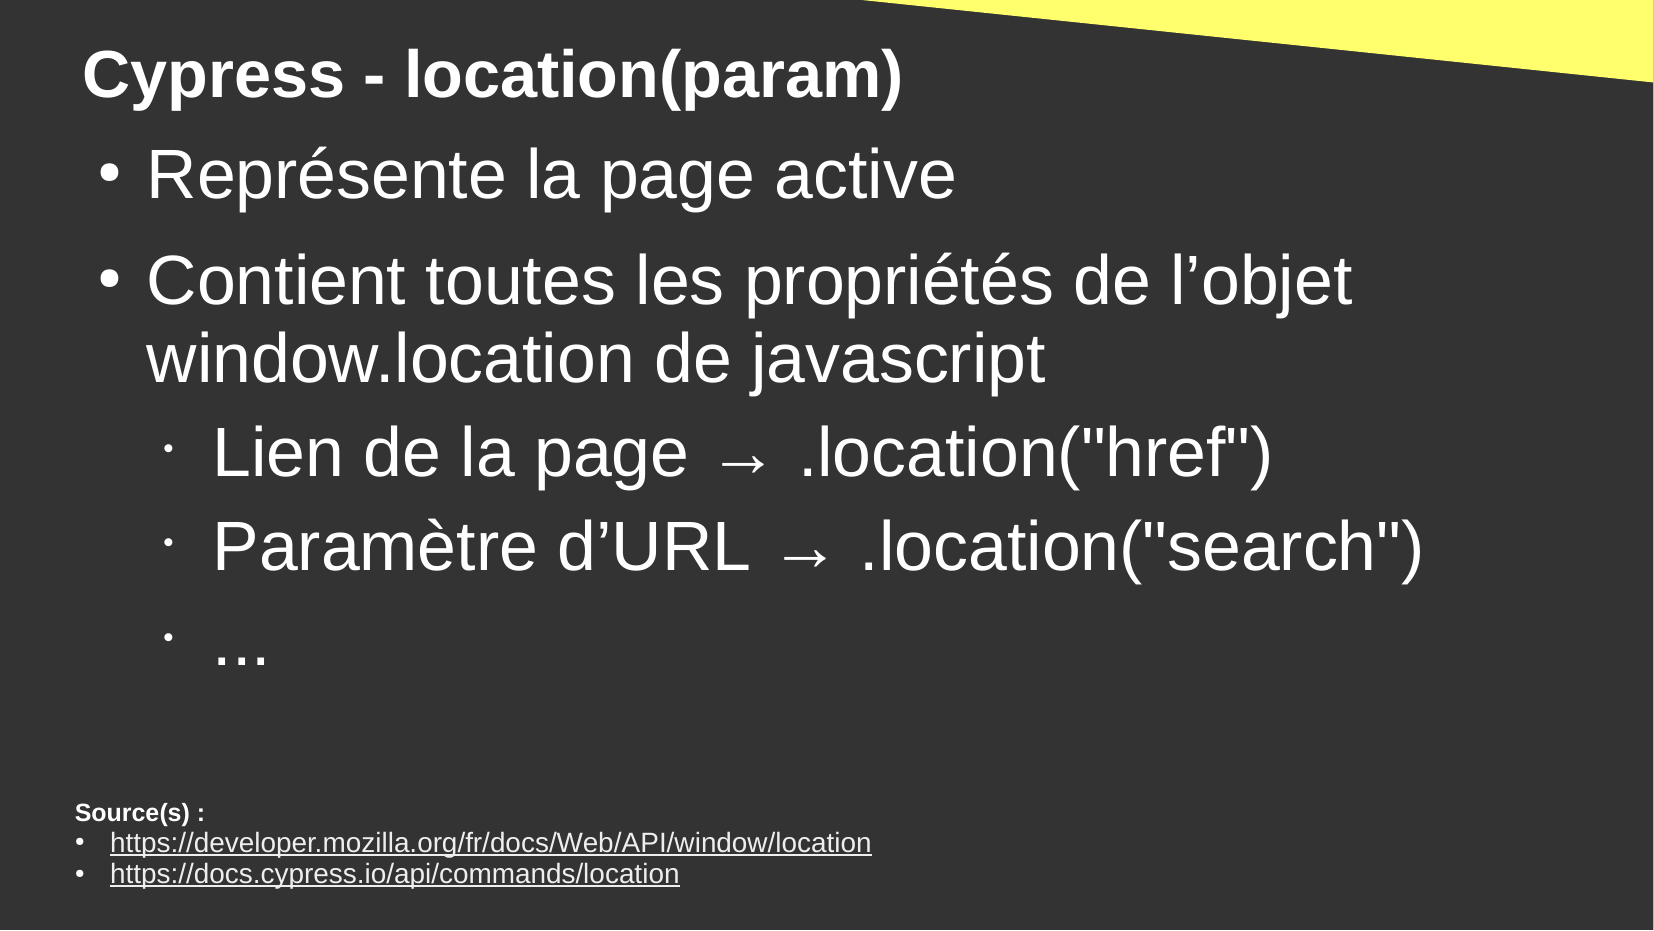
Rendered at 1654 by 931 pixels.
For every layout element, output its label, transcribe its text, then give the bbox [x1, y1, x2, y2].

title Cypress - location(param) [82, 37, 1004, 119]
list Représente la page active Contient toutes les propriétés de l’objet window.location de javascript Lien de la page → .location("href") Paramètre d’URL → .location("search") ... [80, 135, 1619, 686]
text_box [861, 0, 1654, 83]
text_box Source(s) : https://developer.mozilla.org/fr/docs/Web/API/window/location https://docs.cypress.io/api/commands/location [60, 791, 1546, 898]
